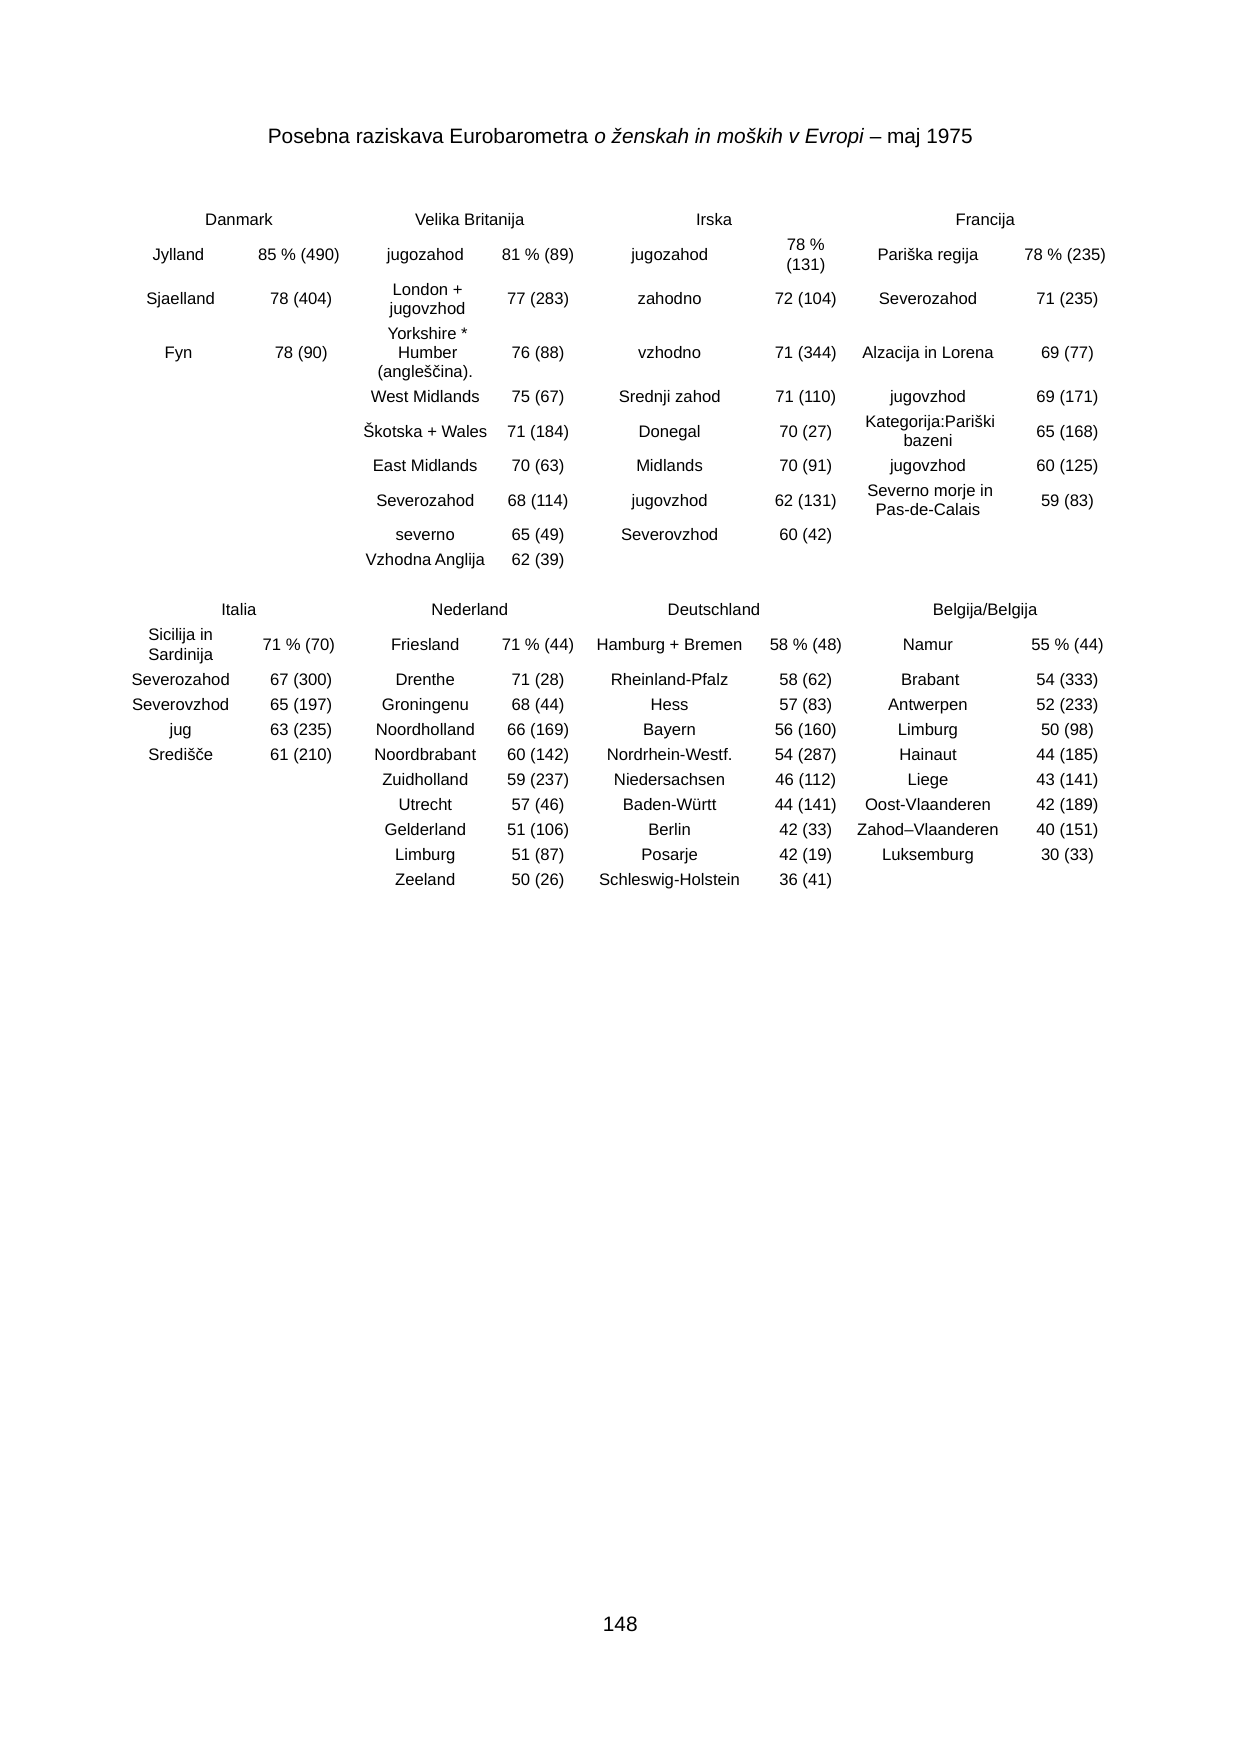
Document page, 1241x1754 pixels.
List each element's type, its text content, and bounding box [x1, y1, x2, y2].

table_cell [243, 841, 359, 866]
table_cell Zeeland [359, 866, 496, 891]
table_cell [1013, 547, 1122, 572]
table_cell Jylland [118, 232, 243, 276]
table_cell Pariška regija [848, 232, 1012, 276]
table_cell [118, 791, 243, 816]
table_cell 54 (287) [764, 741, 848, 766]
table_cell 71 % (70) [243, 622, 359, 666]
table_cell Limburg [359, 841, 496, 866]
table_cell Belgija/Belgija [848, 597, 1122, 622]
table_cell Liege [848, 766, 1012, 791]
table_cell 59 (237) [496, 766, 580, 791]
table_cell Baden-Württ [580, 791, 763, 816]
table_cell 62 (131) [764, 478, 848, 522]
table_cell 78 % (131) [764, 232, 848, 276]
table_cell [118, 453, 243, 478]
table_cell London + jugovzhod [359, 276, 496, 321]
table_cell 72 (104) [764, 276, 848, 321]
table_cell 81 % (89) [496, 232, 580, 276]
table_cell 50 (26) [496, 866, 580, 891]
table_cell Alzacija in Lorena [848, 321, 1012, 384]
table_header Francija [848, 207, 1122, 232]
table_cell Gelderland [359, 816, 496, 841]
table_cell 43 (141) [1013, 766, 1122, 791]
table_cell [118, 866, 243, 891]
table_cell 69 (77) [1013, 321, 1122, 384]
table_cell [1013, 522, 1122, 547]
table_cell 36 (41) [764, 866, 848, 891]
table_cell 65 (197) [243, 691, 359, 716]
table_cell [243, 866, 359, 891]
table_cell Italia [118, 597, 359, 622]
table_cell 65 (168) [1013, 409, 1122, 453]
table_cell Zahod–Vlaanderen [848, 816, 1012, 841]
table_cell Rheinland-Pfalz [580, 666, 763, 691]
table_cell [118, 572, 243, 597]
table_cell Brabant [848, 666, 1012, 691]
table_cell 60 (125) [1013, 453, 1122, 478]
table_cell 71 % (44) [496, 622, 580, 666]
table_cell 44 (185) [1013, 741, 1122, 766]
table_cell 71 (184) [496, 409, 580, 453]
table_cell [764, 572, 848, 597]
table_cell vzhodno [580, 321, 763, 384]
table_cell Donegal [580, 409, 763, 453]
table_cell [243, 791, 359, 816]
table_cell 58 % (48) [764, 622, 848, 666]
table_cell [118, 766, 243, 791]
table_cell jugovzhod [580, 478, 763, 522]
table_cell Severozahod [118, 666, 243, 691]
table_cell 71 (344) [764, 321, 848, 384]
table_cell [848, 572, 1012, 597]
table_cell 71 (110) [764, 384, 848, 409]
table_cell 70 (91) [764, 453, 848, 478]
table_cell [243, 572, 359, 597]
table_cell 42 (19) [764, 841, 848, 866]
table_cell 76 (88) [496, 321, 580, 384]
table_cell Severovzhod [580, 522, 763, 547]
table_cell 50 (98) [1013, 716, 1122, 741]
table_cell Limburg [848, 716, 1012, 741]
table_cell Severovzhod [118, 691, 243, 716]
table_cell Fyn [118, 321, 243, 384]
table_cell East Midlands [359, 453, 496, 478]
table_cell Severno morje in Pas-de-Calais [848, 478, 1012, 522]
table_cell Bayern [580, 716, 763, 741]
table_cell Oost-Vlaanderen [848, 791, 1012, 816]
table_cell [359, 572, 496, 597]
table_cell 52 (233) [1013, 691, 1122, 716]
table_cell Škotska + Wales [359, 409, 496, 453]
table_cell Hainaut [848, 741, 1012, 766]
table_cell [243, 478, 359, 522]
table_cell 78 % (235) [1013, 232, 1122, 276]
table_cell Antwerpen [848, 691, 1012, 716]
table_cell 70 (63) [496, 453, 580, 478]
table_cell 66 (169) [496, 716, 580, 741]
table_cell [243, 547, 359, 572]
table_cell jugozahod [359, 232, 496, 276]
table_cell [848, 522, 1012, 547]
table_cell [848, 547, 1012, 572]
table_cell jugovzhod [848, 453, 1012, 478]
table_cell 78 (90) [243, 321, 359, 384]
table_cell [118, 816, 243, 841]
table_cell zahodno [580, 276, 763, 321]
table_cell [118, 409, 243, 453]
table_cell 61 (210) [243, 741, 359, 766]
table_cell 85 % (490) [243, 232, 359, 276]
table_cell [1013, 866, 1122, 891]
table_cell Vzhodna Anglija [359, 547, 496, 572]
table_cell Kategorija:Pariški bazeni [848, 409, 1012, 453]
table_cell 68 (114) [496, 478, 580, 522]
table_cell 51 (87) [496, 841, 580, 866]
table_cell [118, 547, 243, 572]
table_cell 60 (142) [496, 741, 580, 766]
table_cell Utrecht [359, 791, 496, 816]
table_cell 51 (106) [496, 816, 580, 841]
table_cell 42 (33) [764, 816, 848, 841]
table_cell Midlands [580, 453, 763, 478]
table_cell Noordbrabant [359, 741, 496, 766]
table_cell Friesland [359, 622, 496, 666]
table_cell Nederland [359, 597, 580, 622]
table_cell 77 (283) [496, 276, 580, 321]
table_cell severno [359, 522, 496, 547]
table_cell 70 (27) [764, 409, 848, 453]
table_cell Severozahod [848, 276, 1012, 321]
table_cell 54 (333) [1013, 666, 1122, 691]
table_cell Posarje [580, 841, 763, 866]
table_cell Nordrhein-Westf. [580, 741, 763, 766]
table_cell 67 (300) [243, 666, 359, 691]
table_cell [496, 572, 580, 597]
table_cell 40 (151) [1013, 816, 1122, 841]
table_cell Luksemburg [848, 841, 1012, 866]
table_header Velika Britanija [359, 207, 580, 232]
table_cell 44 (141) [764, 791, 848, 816]
table_cell jugozahod [580, 232, 763, 276]
table_cell 42 (189) [1013, 791, 1122, 816]
table_cell 57 (46) [496, 791, 580, 816]
table_cell 71 (235) [1013, 276, 1122, 321]
table_cell 62 (39) [496, 547, 580, 572]
table_cell [243, 816, 359, 841]
table_cell Drenthe [359, 666, 496, 691]
table_cell jug [118, 716, 243, 741]
table_cell [243, 522, 359, 547]
table_header Danmark [118, 207, 359, 232]
table_cell West Midlands [359, 384, 496, 409]
table_cell [580, 572, 763, 597]
table_cell Groningenu [359, 691, 496, 716]
table_cell 57 (83) [764, 691, 848, 716]
table_cell [243, 384, 359, 409]
table_cell [243, 453, 359, 478]
table_cell 56 (160) [764, 716, 848, 741]
table_cell [118, 522, 243, 547]
table_cell [118, 841, 243, 866]
table_cell Schleswig-Holstein [580, 866, 763, 891]
table_cell 30 (33) [1013, 841, 1122, 866]
table_cell Severozahod [359, 478, 496, 522]
table_cell Deutschland [580, 597, 848, 622]
table_cell 69 (171) [1013, 384, 1122, 409]
table_cell [764, 547, 848, 572]
table_cell 65 (49) [496, 522, 580, 547]
table_cell Hess [580, 691, 763, 716]
table_cell 58 (62) [764, 666, 848, 691]
table_cell Berlin [580, 816, 763, 841]
table_cell Sjaelland [118, 276, 243, 321]
table_cell Sicilija in Sardinija [118, 622, 243, 666]
table_cell 55 % (44) [1013, 622, 1122, 666]
table_cell [118, 384, 243, 409]
table_cell [118, 478, 243, 522]
table_cell Noordholland [359, 716, 496, 741]
table_cell Srednji zahod [580, 384, 763, 409]
table_header Irska [580, 207, 848, 232]
table_cell 63 (235) [243, 716, 359, 741]
table_cell [243, 409, 359, 453]
table_cell Niedersachsen [580, 766, 763, 791]
table_cell Namur [848, 622, 1012, 666]
table_cell jugovzhod [848, 384, 1012, 409]
table_cell Yorkshire * Humber (angleščina). [359, 321, 496, 384]
table_cell Središče [118, 741, 243, 766]
table_cell 75 (67) [496, 384, 580, 409]
table_cell 60 (42) [764, 522, 848, 547]
table_cell [243, 766, 359, 791]
table_cell 71 (28) [496, 666, 580, 691]
table_cell Zuidholland [359, 766, 496, 791]
table_cell Hamburg + Bremen [580, 622, 763, 666]
table_cell [1013, 572, 1122, 597]
table_cell 59 (83) [1013, 478, 1122, 522]
table_cell [848, 866, 1012, 891]
table_cell 78 (404) [243, 276, 359, 321]
table_cell 68 (44) [496, 691, 580, 716]
table_cell [580, 547, 763, 572]
table_cell 46 (112) [764, 766, 848, 791]
